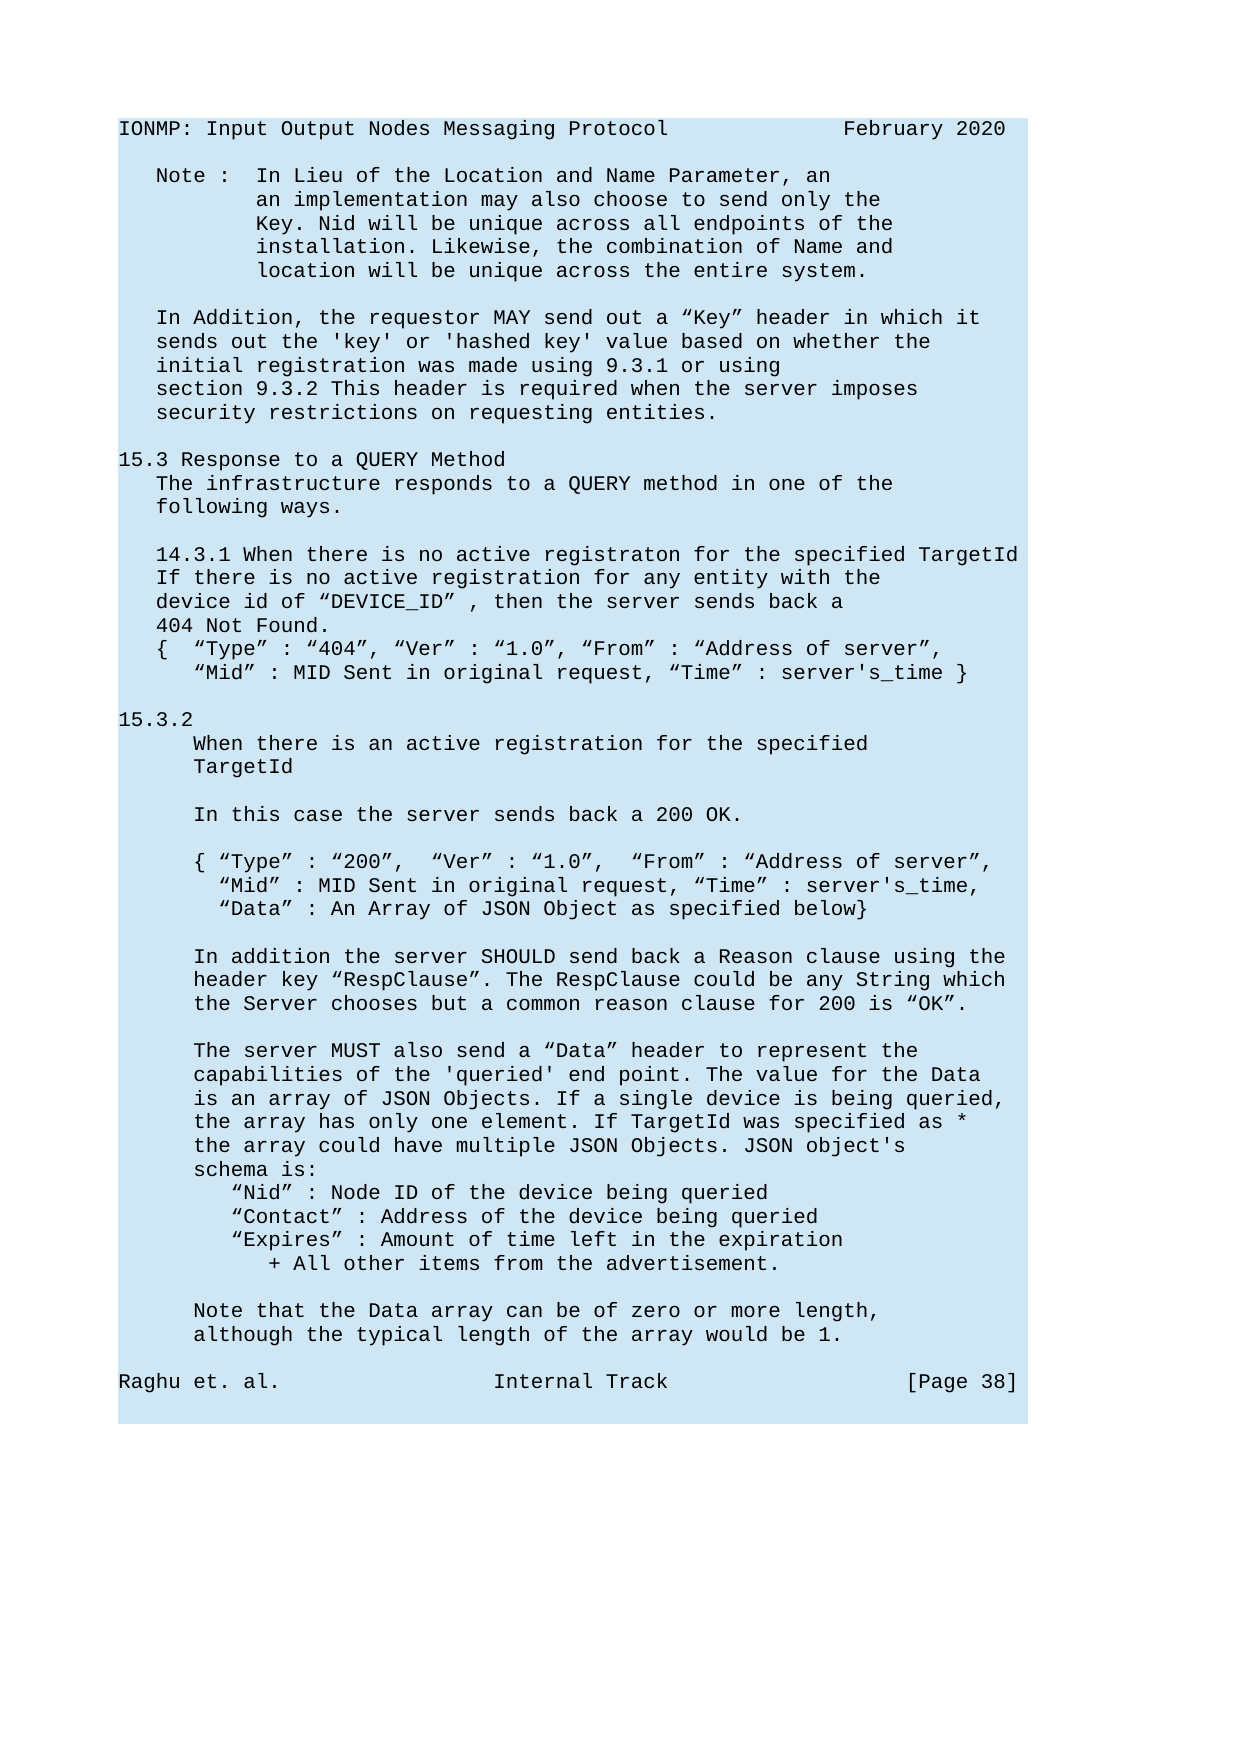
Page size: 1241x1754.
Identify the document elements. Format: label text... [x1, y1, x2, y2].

text + All other items from the advertisement. [118, 1253, 1028, 1277]
text is an array of JSON Objects. If a single device is being queried, [118, 1088, 1028, 1111]
text Raghu et. al. Internal Track [Page 38] [118, 1371, 1028, 1395]
text the array has only one element. If TargetId was specified as * [118, 1111, 1028, 1135]
text 15.3.2 [118, 709, 1028, 733]
text the array could have multiple JSON Objects. JSON object's schema is: [118, 1135, 1028, 1182]
text security restrictions on requesting entities. [118, 402, 1028, 426]
text section 9.3.2 This header is required when the server imposes [118, 378, 1028, 402]
text { “Type” : “200”, “Ver” : “1.0”, “From” : “Address of server”, “Mid” : MID Sent in original request, “Time” : server's_time, “Data” : An Array of JSON Object as specified below} [118, 851, 1028, 922]
text “Nid” : Node ID of the device being queried [118, 1182, 1028, 1206]
text Note : In Lieu of the Location and Name Parameter, an an implementation may also choose to send only the Key. Nid will be unique across all endpoints of the installation. Likewise, the combination of Name and location will be unique across the entire system. [118, 165, 1028, 307]
text In Addition, the requestor MAY send out a “Key” header in which it [118, 307, 1028, 331]
text The server MUST also send a “Data” header to represent the [118, 1040, 1028, 1064]
text “Expires” : Amount of time left in the expiration [118, 1229, 1028, 1253]
text Note that the Data array can be of zero or more length, [118, 1300, 1028, 1324]
text 14.3.1 When there is no active registraton for the specified TargetId If there is no active registration for any entity with the [118, 544, 1028, 591]
text In this case the server sends back a 200 OK. [118, 804, 1028, 851]
text although the typical length of the array would be 1. [118, 1324, 1028, 1348]
text In addition the server SHOULD send back a Reason clause using the header key “RespClause”. The RespClause could be any String which the Server chooses but a common reason clause for 200 is “OK”. [118, 946, 1028, 1017]
text capabilities of the 'queried' end point. The value for the Data [118, 1064, 1028, 1088]
text 404 Not Found. [118, 615, 1028, 638]
text sends out the 'key' or 'hashed key' value based on whether the [118, 331, 1028, 354]
text { “Type” : “404”, “Ver” : “1.0”, “From” : “Address of server”, “Mid” : MID Sent in original request, “Time” : server's_time } [118, 638, 1028, 686]
text The infrastructure responds to a QUERY method in one of the [118, 473, 1028, 496]
text device id of “DEVICE_ID” , then the server sends back a [118, 591, 1028, 615]
text IONMP: Input Output Nodes Messaging Protocol February 2020 [118, 118, 1028, 142]
text “Contact” : Address of the device being queried [118, 1206, 1028, 1229]
text following ways. [118, 496, 1028, 520]
text 15.3 Response to a QUERY Method [118, 449, 1028, 473]
text initial registration was made using 9.3.1 or using [118, 354, 1028, 378]
text When there is an active registration for the specified TargetId [118, 733, 1028, 780]
